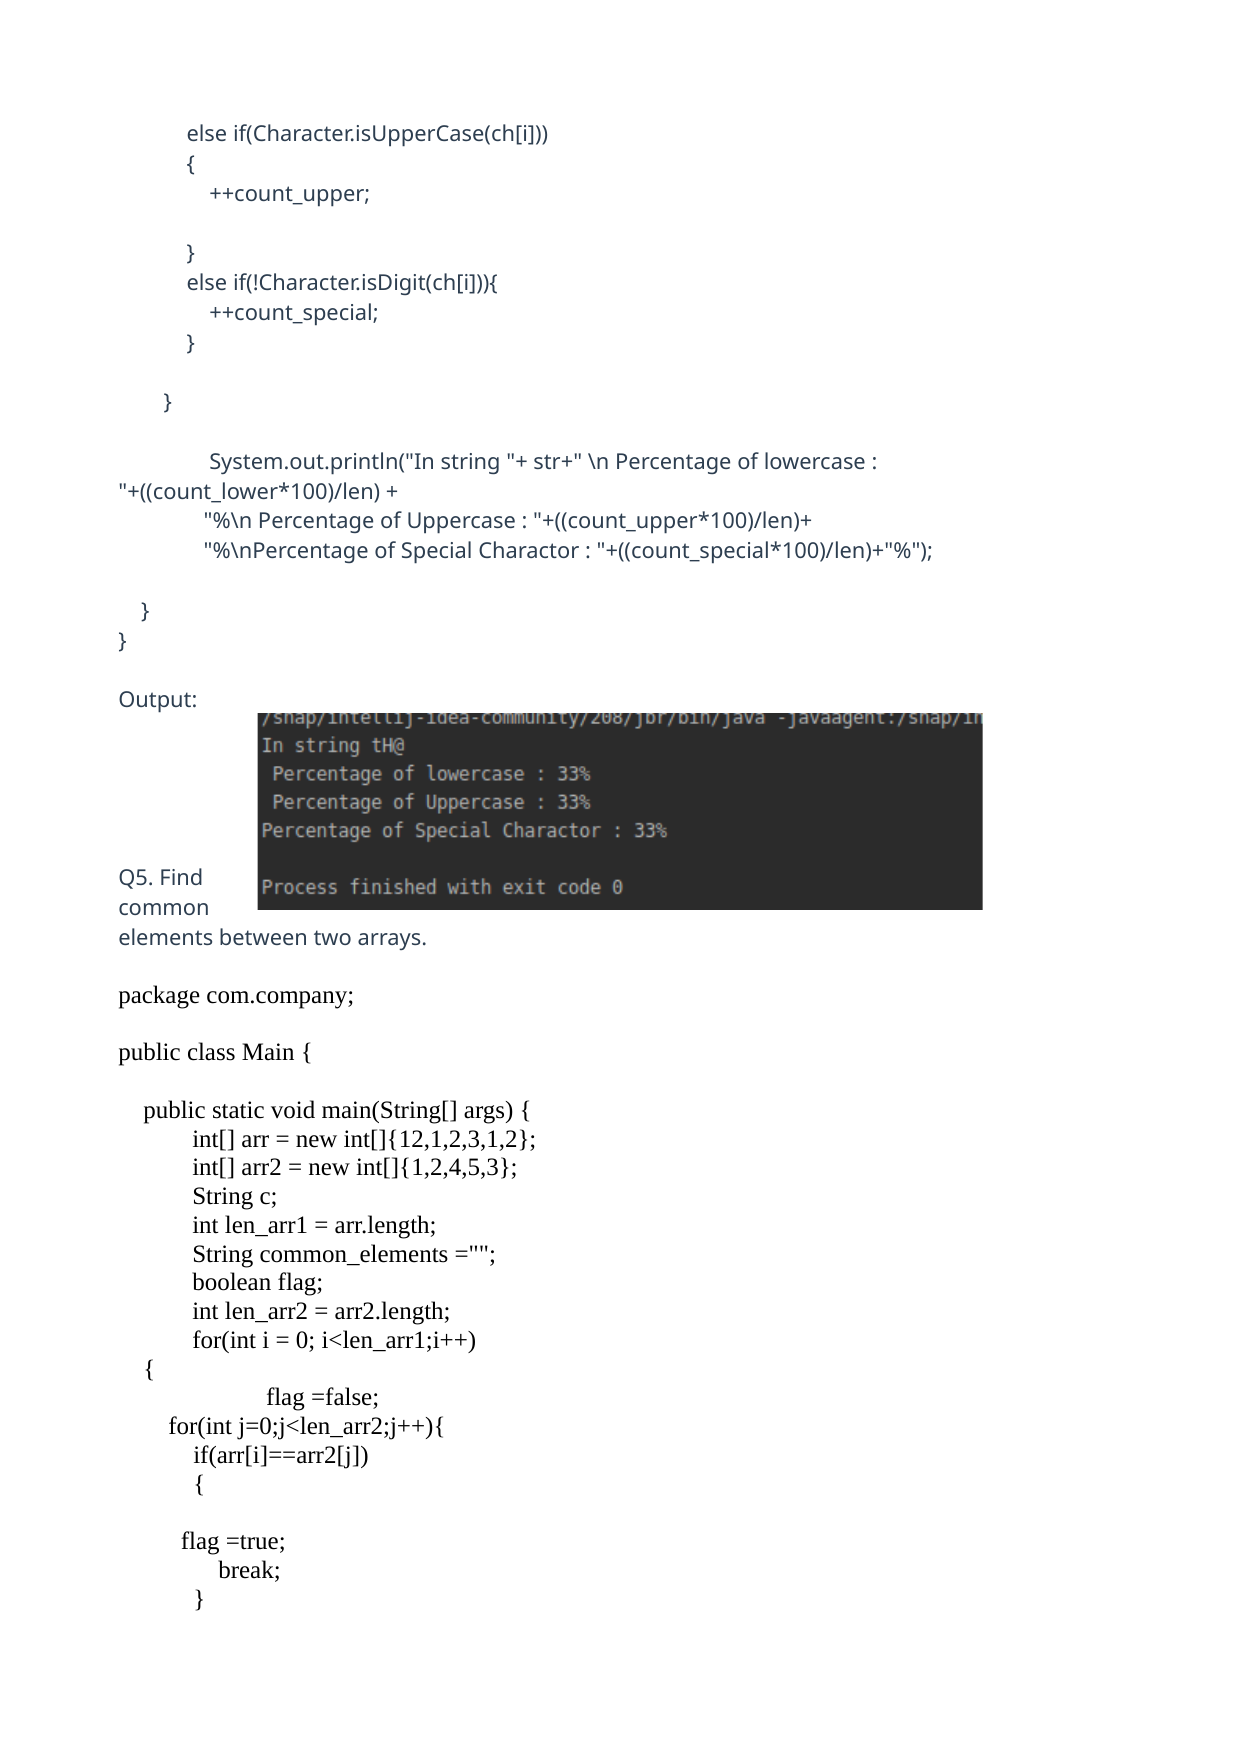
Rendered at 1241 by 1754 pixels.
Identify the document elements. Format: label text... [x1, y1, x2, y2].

text ++count_upper; [118, 178, 1122, 207]
text public static void main(String[] args) { [118, 1095, 1122, 1124]
text flag =false; [118, 1382, 1122, 1411]
text for(int i = 0; i<len_arr1;i++) [118, 1325, 1122, 1354]
text } [118, 595, 1122, 624]
text boolean flag; [118, 1267, 1122, 1296]
text { [118, 148, 1122, 178]
text else if(!Character.isDigit(ch[i])){ [118, 267, 1122, 297]
text for(int j=0;j<len_arr2;j++){ [118, 1411, 1122, 1440]
text { [118, 1469, 1122, 1497]
text } [118, 327, 1122, 356]
text } [118, 386, 1122, 416]
text Q5. Find common elements between two arrays. [118, 833, 1122, 951]
text int len_arr2 = arr2.length; [118, 1296, 1122, 1325]
text "%\nPercentage of Special Charactor : "+((count_special*100)/len)+"%"); [118, 535, 1122, 565]
text package com.company; [118, 980, 1122, 1009]
text { [118, 1354, 1122, 1382]
text } [118, 1584, 1122, 1612]
text public class Main { [118, 1037, 1122, 1066]
text ++count_special; [118, 297, 1122, 327]
text } [118, 624, 1122, 654]
text Output: [118, 684, 1122, 714]
text int[] arr = new int[]{12,1,2,3,1,2}; [118, 1124, 1122, 1152]
text int len_arr1 = arr.length; [118, 1210, 1122, 1239]
text String common_elements =""; [118, 1239, 1122, 1267]
text flag =true; [118, 1526, 1122, 1555]
text if(arr[i]==arr2[j]) [118, 1440, 1122, 1469]
text break; [118, 1555, 1122, 1584]
text System.out.println("In string "+ str+" \n Percentage of lowercase : "+((count_lower*100)/len) + [118, 446, 1122, 505]
text String c; [118, 1181, 1122, 1210]
picture [257, 713, 983, 910]
text "%\n Percentage of Uppercase : "+((count_upper*100)/len)+ [118, 505, 1122, 535]
text } [118, 237, 1122, 267]
text else if(Character.isUpperCase(ch[i])) [118, 118, 1122, 148]
text int[] arr2 = new int[]{1,2,4,5,3}; [118, 1152, 1122, 1181]
